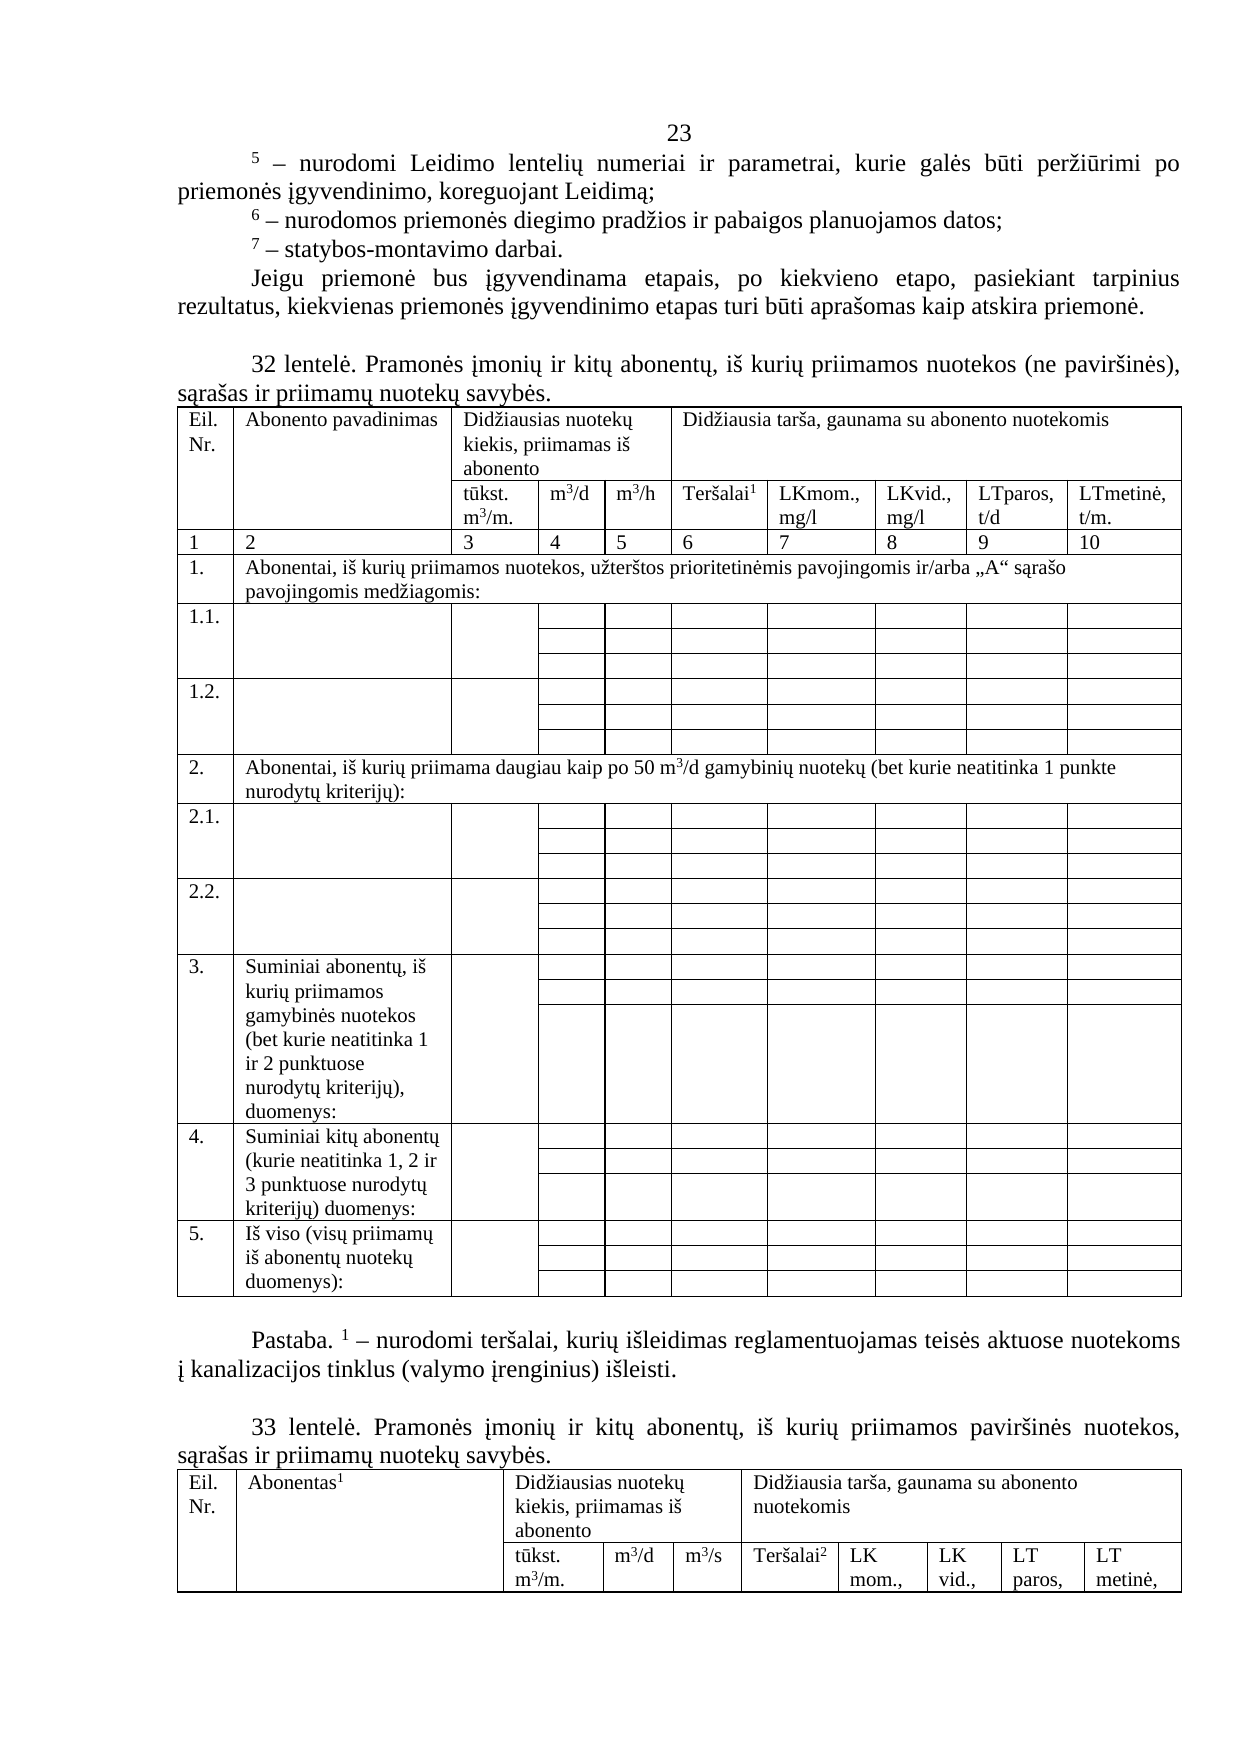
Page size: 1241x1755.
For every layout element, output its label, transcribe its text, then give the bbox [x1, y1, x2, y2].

table_cell [768, 604, 875, 628]
table_cell [768, 955, 875, 978]
table_cell [876, 955, 966, 978]
table_cell [768, 879, 875, 903]
text 7 – statybos-montavimo darbai. [177, 234, 1181, 263]
table_cell m3/s [674, 1543, 741, 1591]
table_cell [539, 1149, 604, 1173]
table_cell Suminiai abonentų, iš kurių priimamos gamybinės nuotekos (bet kurie neatitinka 1 ir 2 punktuose nurodytų kriterijų), duomenys: [234, 955, 451, 1123]
table_cell LKmom., mg/l [768, 481, 875, 529]
table_cell [1068, 1246, 1181, 1270]
table_header Abonento pavadinimas [234, 408, 451, 529]
table_cell [876, 904, 966, 928]
table_cell [539, 705, 604, 728]
table_cell [606, 654, 671, 678]
text Pastaba. 1 – nurodomi teršalai, kurių išleidimas reglamentuojamas teisės aktuose nuotekoms į kanalizacijos tinklus (valymo įrenginius) išleisti. [177, 1325, 1181, 1383]
table_cell [768, 1005, 875, 1123]
table_cell [768, 705, 875, 728]
table_cell [876, 804, 966, 828]
table_cell [967, 904, 1067, 928]
table_cell [539, 904, 604, 928]
table_cell [606, 980, 671, 1004]
table_cell [1068, 654, 1181, 678]
table_cell [876, 1174, 966, 1220]
table_cell [967, 679, 1067, 703]
table_cell [539, 730, 604, 754]
table_cell [606, 1246, 671, 1270]
table_cell [1068, 904, 1181, 928]
table_cell [1068, 604, 1181, 628]
table_cell 4. [178, 1124, 233, 1220]
table_cell 2.2. [178, 879, 233, 953]
table_cell 3. [178, 955, 233, 1123]
table_cell [234, 679, 451, 754]
table_cell [606, 1221, 671, 1245]
table_cell [967, 705, 1067, 728]
table_cell m3/d [604, 1543, 673, 1591]
table_cell 2. [178, 755, 233, 803]
table_cell [539, 854, 604, 878]
table_cell [1068, 1221, 1181, 1245]
table_cell Abonentai, iš kurių priimama daugiau kaip po 50 m3/d gamybinių nuotekų (bet kurie neatitinka 1 punkte nurodytų kriterijų): [234, 755, 1181, 803]
table_cell [1068, 705, 1181, 728]
table_cell [768, 1124, 875, 1148]
table_cell 1.2. [178, 679, 233, 754]
table_cell [768, 854, 875, 878]
table_cell [672, 804, 767, 828]
table_cell [606, 1174, 671, 1220]
table_cell [967, 1174, 1067, 1220]
table_cell [539, 1271, 604, 1296]
table_cell [967, 1221, 1067, 1245]
table_cell [768, 1149, 875, 1173]
table_cell [672, 1149, 767, 1173]
table_cell [539, 955, 604, 978]
table_header Didžiausias nuotekų kiekis, priimamas iš abonento [452, 408, 671, 479]
table_cell [768, 654, 875, 678]
table_cell 4 [539, 530, 604, 554]
table_cell [539, 929, 604, 953]
table_cell [967, 1149, 1067, 1173]
table_cell 1.1. [178, 604, 233, 678]
table_cell [606, 929, 671, 953]
table_cell [452, 955, 538, 1123]
table_cell [672, 705, 767, 728]
table_cell [768, 679, 875, 703]
table_cell [672, 604, 767, 628]
table_cell LKvid., mg/l [876, 481, 966, 529]
table_cell Iš viso (visų priimamų iš abonentų nuotekų duomenys): [234, 1221, 451, 1296]
table_cell [876, 604, 966, 628]
table_cell 9 [967, 530, 1067, 554]
text 6 – nurodomos priemonės diegimo pradžios ir pabaigos planuojamos datos; [177, 205, 1181, 234]
table_header Didžiausia tarša, gaunama su abonento nuotekomis [672, 408, 1181, 479]
table_cell m3/d [539, 481, 604, 529]
table_cell [768, 629, 875, 653]
table_cell [1068, 1174, 1181, 1220]
table_cell [672, 955, 767, 978]
table_cell [452, 679, 538, 754]
table_cell Abonentai, iš kurių priimamos nuotekos, užterštos prioritetinėmis pavojingomis ir/arba „A“ sąrašo pavojingomis medžiagomis: [234, 555, 1181, 603]
table_cell [768, 829, 875, 853]
table_cell [768, 929, 875, 953]
table_cell [1068, 629, 1181, 653]
table_cell [606, 1149, 671, 1173]
table_cell [606, 854, 671, 878]
table_cell [606, 705, 671, 728]
table_cell [1068, 679, 1181, 703]
table_cell [876, 1271, 966, 1296]
table_cell [876, 854, 966, 878]
table_cell [967, 980, 1067, 1004]
table_cell [539, 679, 604, 703]
table_cell [1068, 854, 1181, 878]
table_cell [967, 955, 1067, 978]
table_cell tūkst. m3/m. [452, 481, 538, 529]
table_cell [876, 1005, 966, 1123]
text Jeigu priemonė bus įgyvendinama etapais, po kiekvieno etapo, pasiekiant tarpinius rezultatus, kiekvienas priemonės įgyvendinimo etapas turi būti aprašomas kaip atskira priemonė. [177, 263, 1181, 320]
table_cell [768, 980, 875, 1004]
table_cell [672, 929, 767, 953]
table_cell [539, 654, 604, 678]
table_cell [967, 1271, 1067, 1296]
table_cell [606, 955, 671, 978]
table_cell 2 [234, 530, 451, 554]
table_cell [876, 654, 966, 678]
table_header Eil. Nr. [178, 1470, 236, 1591]
table_cell [452, 604, 538, 678]
table_cell [768, 804, 875, 828]
table_cell [452, 1124, 538, 1220]
table_cell [876, 1246, 966, 1270]
table_cell [967, 879, 1067, 903]
table_cell [967, 654, 1067, 678]
table_cell [539, 829, 604, 853]
table_cell Teršalai2 [742, 1543, 838, 1591]
text 33 lentelė. Pramonės įmonių ir kitų abonentų, iš kurių priimamos paviršinės nuotekos, sąrašas ir priimamų nuotekų savybės. [177, 1412, 1181, 1469]
table_cell [606, 904, 671, 928]
table_cell [672, 1174, 767, 1220]
table_cell [1068, 955, 1181, 978]
table_cell Teršalai1 [672, 481, 767, 529]
table_cell [1068, 1005, 1181, 1123]
table_header Didžiausia tarša, gaunama su abonento nuotekomis [742, 1470, 1181, 1542]
table_cell [606, 1005, 671, 1123]
table_header Eil. Nr. [178, 408, 233, 529]
table_cell [452, 879, 538, 953]
table_cell [606, 604, 671, 628]
table_cell [539, 629, 604, 653]
table_cell [1068, 1149, 1181, 1173]
table_cell [967, 929, 1067, 953]
table_cell [876, 730, 966, 754]
table_cell 1 [178, 530, 233, 554]
table_cell 2.1. [178, 804, 233, 878]
table_cell 6 [672, 530, 767, 554]
table_cell [876, 1149, 966, 1173]
table_cell [606, 1124, 671, 1148]
table_cell [672, 1221, 767, 1245]
table_cell [672, 654, 767, 678]
table_cell [1068, 1271, 1181, 1296]
table_cell [1068, 1124, 1181, 1148]
table_cell [768, 730, 875, 754]
table_cell Suminiai kitų abonentų (kurie neatitinka 1, 2 ir 3 punktuose nurodytų kriterijų) duomenys: [234, 1124, 451, 1220]
table_cell [1068, 829, 1181, 853]
table_cell [1068, 929, 1181, 953]
table_cell LT paros, [1002, 1543, 1084, 1591]
table_cell [876, 679, 966, 703]
table_cell LK vid., [928, 1543, 1001, 1591]
table_cell [876, 980, 966, 1004]
table_cell 3 [452, 530, 538, 554]
table_cell [452, 804, 538, 878]
table_cell [768, 1221, 875, 1245]
table_cell [672, 1271, 767, 1296]
table_cell [876, 1221, 966, 1245]
table_cell [539, 604, 604, 628]
table_cell 10 [1068, 530, 1181, 554]
table_cell [1068, 804, 1181, 828]
table_cell [452, 1221, 538, 1296]
table_cell [606, 679, 671, 703]
table_cell [672, 904, 767, 928]
table_cell 7 [768, 530, 875, 554]
table_cell LTmetinė, t/m. [1068, 481, 1181, 529]
table_cell [672, 730, 767, 754]
table_cell [967, 629, 1067, 653]
table_cell [1068, 980, 1181, 1004]
table_cell [606, 1271, 671, 1296]
table_cell m3/h [606, 481, 671, 529]
table_cell 5. [178, 1221, 233, 1296]
table_cell [234, 879, 451, 953]
table_cell [967, 1005, 1067, 1123]
text 5 – nurodomi Leidimo lentelių numeriai ir parametrai, kurie galės būti peržiūrimi po priemonės įgyvendinimo, koreguojant Leidimą; [177, 148, 1181, 205]
table_cell [672, 679, 767, 703]
table_cell [967, 1246, 1067, 1270]
table_cell [606, 829, 671, 853]
table_cell 5 [606, 530, 671, 554]
table_cell [768, 1246, 875, 1270]
table_cell tūkst. m3/m. [504, 1543, 603, 1591]
table_cell [672, 1005, 767, 1123]
table_cell [539, 1124, 604, 1148]
table_cell [876, 629, 966, 653]
table_cell [967, 854, 1067, 878]
table_cell 8 [876, 530, 966, 554]
table_cell LK mom., [839, 1543, 927, 1591]
table_cell 1. [178, 555, 233, 603]
table_cell [967, 1124, 1067, 1148]
table_cell [539, 804, 604, 828]
table_cell [967, 829, 1067, 853]
table_cell [768, 904, 875, 928]
table_header Didžiausias nuotekų kiekis, priimamas iš abonento [504, 1470, 741, 1542]
table_cell [606, 730, 671, 754]
table_cell [606, 879, 671, 903]
table_cell [539, 879, 604, 903]
table_cell [672, 854, 767, 878]
table_cell [672, 980, 767, 1004]
table_cell [768, 1174, 875, 1220]
table_cell [606, 804, 671, 828]
table_cell [876, 929, 966, 953]
table_cell [1068, 879, 1181, 903]
table_cell [967, 730, 1067, 754]
table_cell [539, 1174, 604, 1220]
table_cell [876, 1124, 966, 1148]
table_header Abonentas1 [237, 1470, 503, 1591]
table_cell [672, 1124, 767, 1148]
table_cell [234, 604, 451, 678]
table_cell [672, 629, 767, 653]
table_cell [768, 1271, 875, 1296]
table_cell [539, 1221, 604, 1245]
table_cell [967, 804, 1067, 828]
table_cell [876, 879, 966, 903]
table_cell [539, 1005, 604, 1123]
table_cell [876, 705, 966, 728]
table_cell [672, 829, 767, 853]
table_cell [672, 879, 767, 903]
table_cell [539, 980, 604, 1004]
table_cell [672, 1246, 767, 1270]
table_cell LTparos, t/d [967, 481, 1067, 529]
text 32 lentelė. Pramonės įmonių ir kitų abonentų, iš kurių priimamos nuotekos (ne paviršinės), sąrašas ir priimamų nuotekų savybės. [177, 349, 1181, 406]
table_cell [606, 629, 671, 653]
table_cell [1068, 730, 1181, 754]
table_cell [967, 604, 1067, 628]
table_cell [876, 829, 966, 853]
table_cell LT metinė, [1085, 1543, 1181, 1591]
table_cell [539, 1246, 604, 1270]
table_cell [234, 804, 451, 878]
